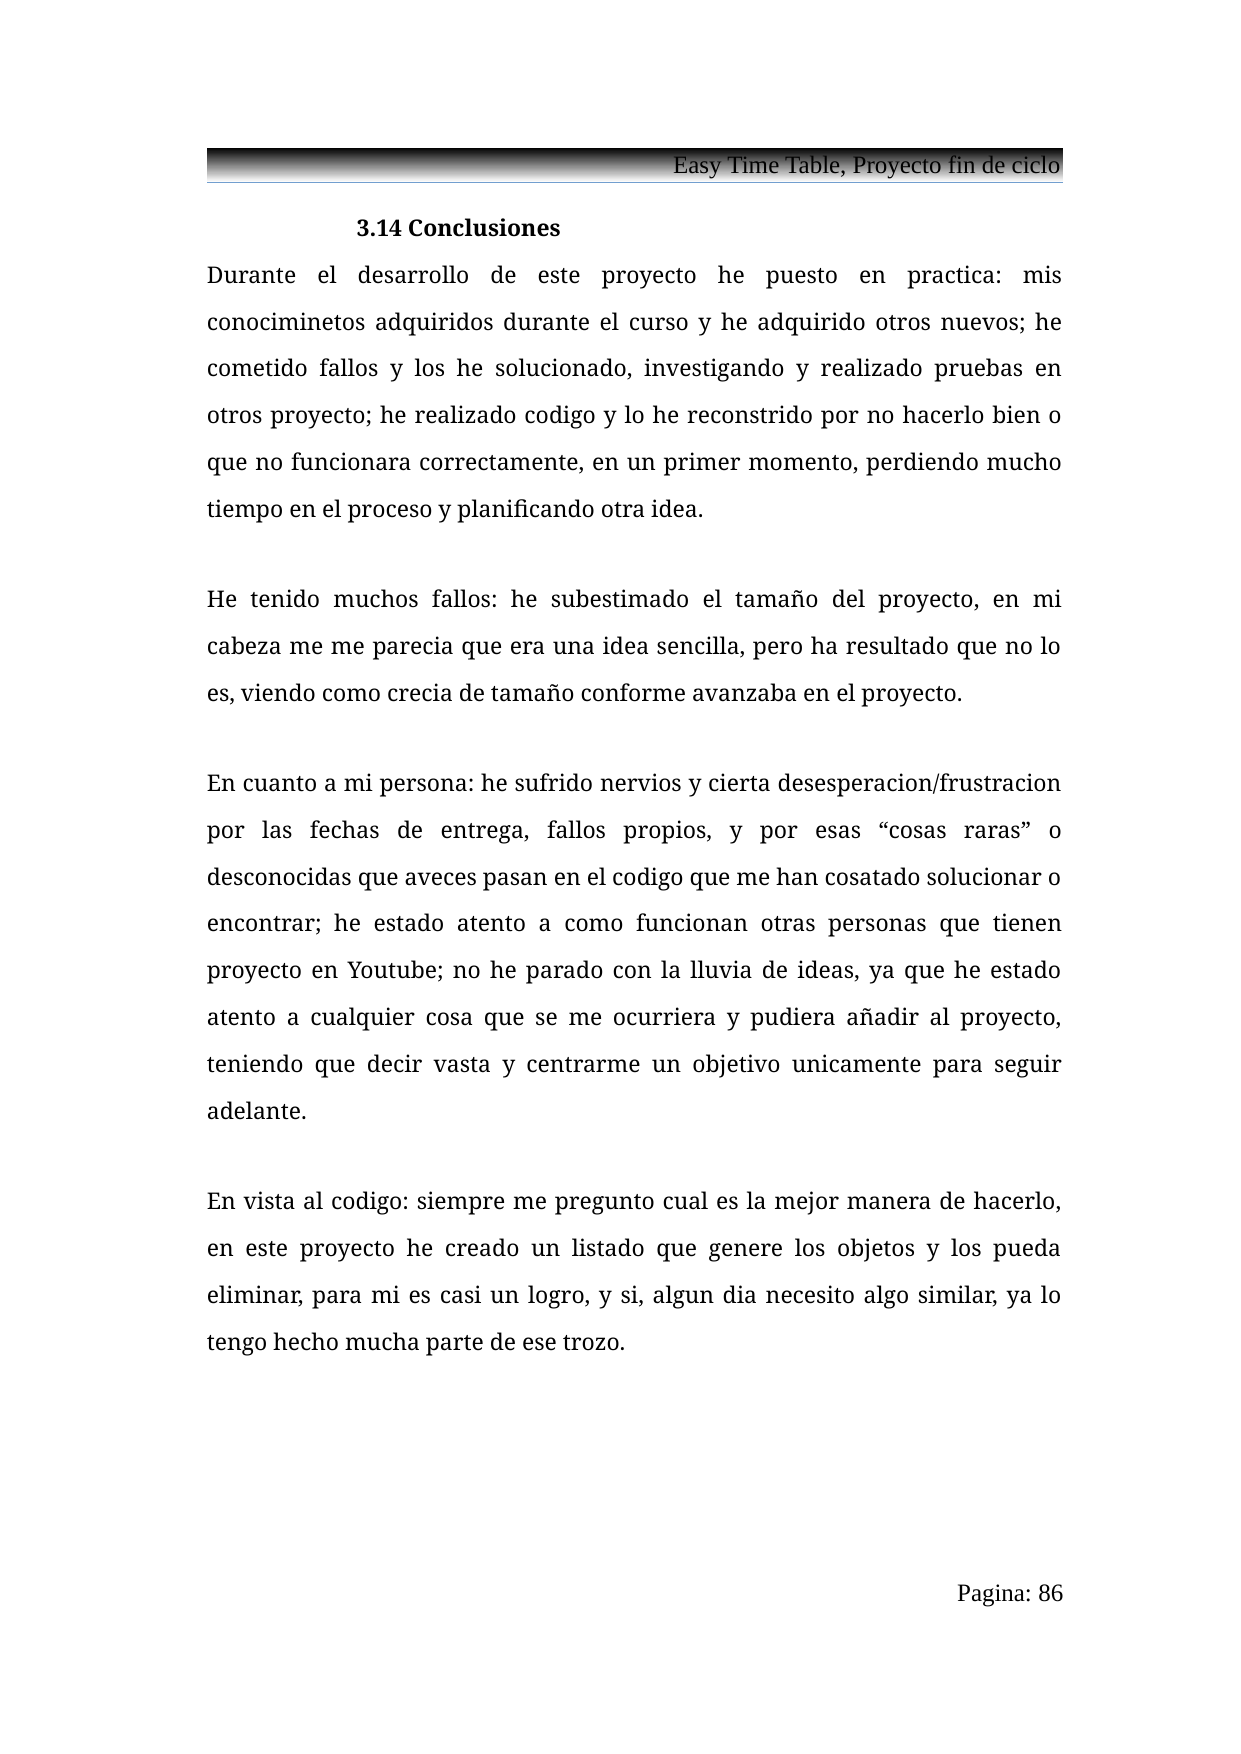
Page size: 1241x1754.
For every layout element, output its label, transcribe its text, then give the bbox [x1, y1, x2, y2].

text En cuanto a mi persona: he sufrido nervios y cierta desesperacion/frustracion por las fechas de entrega, fallos propios, y por esas “cosas raras” o desconocidas que aveces pasan en el codigo que me han cosatado solucionar o encontrar; he estado atento a como funcionan otras personas que tienen proyecto en Youtube; no he parado con la lluvia de ideas, ya que he estado atento a cualquier cosa que se me ocurriera y pudiera añadir al proyecto, teniendo que decir vasta y centrarme un objetivo unicamente para seguir adelante. [207, 767, 1063, 1126]
text 3.14 Conclusiones [207, 212, 1063, 243]
text Durante el desarrollo de este proyecto he puesto en practica: mis conociminetos adquiridos durante el curso y he adquirido otros nuevos; he cometido fallos y los he solucionado, investigando y realizado pruebas en otros proyecto; he realizado codigo y lo he reconstrido por no hacerlo bien o que no funcionara correctamente, en un primer momento, perdiendo mucho tiempo en el proceso y planificando otra idea. [207, 259, 1063, 524]
text En vista al codigo: siempre me pregunto cual es la mejor manera de hacerlo, en este proyecto he creado un listado que genere los objetos y los pueda eliminar, para mi es casi un logro, y si, algun dia necesito algo similar, ya lo tengo hecho mucha parte de ese trozo. [207, 1185, 1063, 1357]
text He tenido muchos fallos: he subestimado el tamaño del proyecto, en mi cabeza me me parecia que era una idea sencilla, pero ha resultado que no lo es, viendo como crecia de tamaño conforme avanzaba en el proyecto. [207, 583, 1063, 708]
